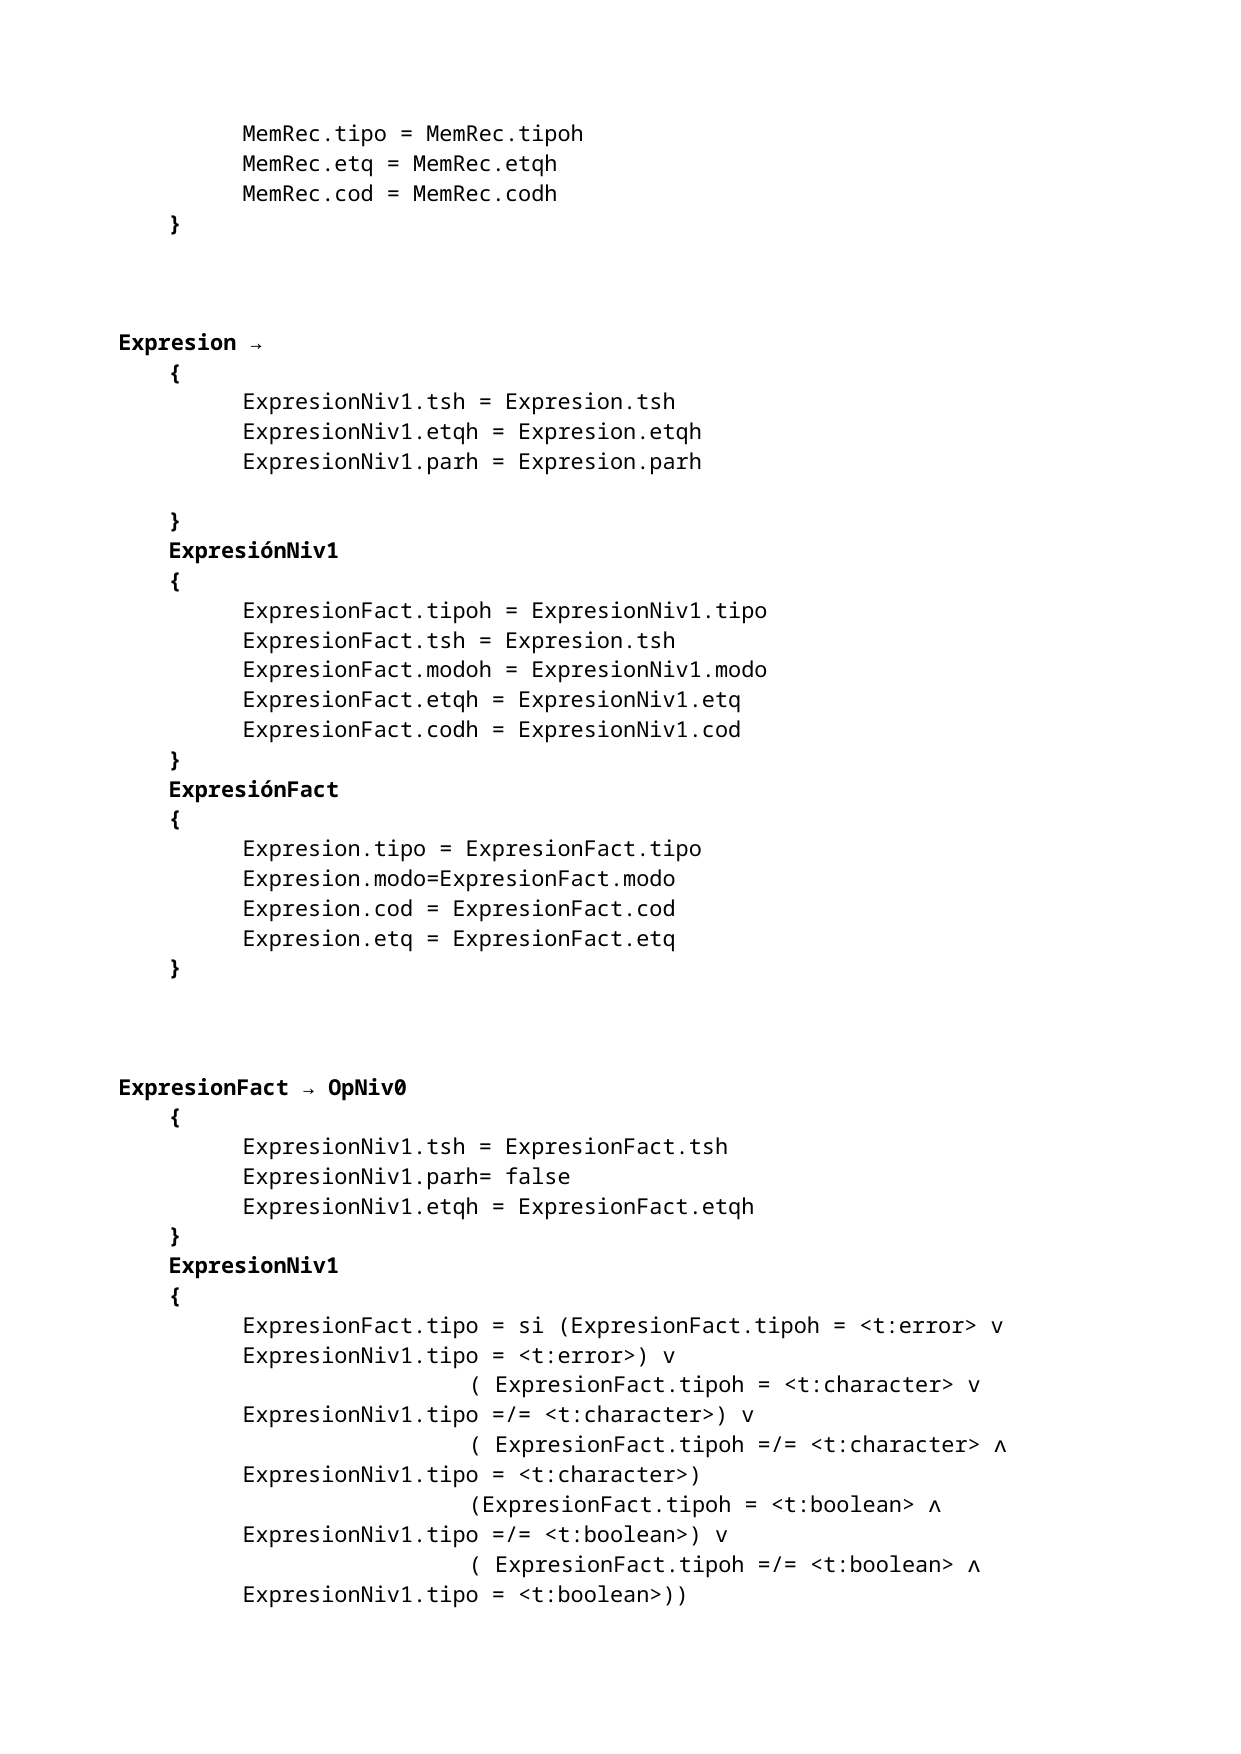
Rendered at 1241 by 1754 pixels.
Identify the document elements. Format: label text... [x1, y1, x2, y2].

text ExpresionFact.tsh = Expresion.tsh [168, 624, 1122, 654]
text { [168, 1280, 1122, 1310]
text ExpresionNiv1 [168, 1250, 1122, 1280]
text { [168, 803, 1122, 833]
text ExpresionFact.tipo = si (ExpresionFact.tipoh = <t:error> v ExpresionNiv1.tipo = <t:error>) v [168, 1310, 1122, 1369]
text ExpresiónFact [168, 773, 1122, 803]
text ( ExpresionFact.tipoh =/= <t:boolean> ᴧ ExpresionNiv1.tipo = <t:boolean>)) [168, 1548, 1122, 1608]
text { [168, 565, 1122, 595]
text ExpresionNiv1.parh = Expresion.parh [168, 446, 1122, 476]
text { [168, 356, 1122, 386]
text MemRec.etq = MemRec.etqh [168, 148, 1122, 178]
text ExpresionFact.codh = ExpresionNiv1.cod [168, 714, 1122, 744]
text ExpresionNiv1.etqh = ExpresionFact.etqh [168, 1191, 1122, 1220]
text MemRec.tipo = MemRec.tipoh [168, 118, 1122, 148]
text { [168, 1101, 1122, 1131]
text Expresion.etq = ExpresionFact.etq [168, 922, 1122, 952]
text ExpresionNiv1.etqh = Expresion.etqh [168, 416, 1122, 446]
text ExpresiónNiv1 [168, 535, 1122, 565]
text Expresion.cod = ExpresionFact.cod [168, 893, 1122, 922]
text } [168, 1220, 1122, 1250]
text ExpresionFact.modoh = ExpresionNiv1.modo [168, 654, 1122, 684]
text ( ExpresionFact.tipoh =/= <t:character> ᴧ ExpresionNiv1.tipo = <t:character>) [168, 1429, 1122, 1489]
text Expresion → [118, 327, 1122, 356]
text } [168, 207, 1122, 237]
text } [168, 505, 1122, 535]
text ExpresionFact → OpNiv0 [118, 1071, 1122, 1101]
text ( ExpresionFact.tipoh = <t:character> v ExpresionNiv1.tipo =/= <t:character>) v [168, 1369, 1122, 1429]
text ExpresionNiv1.tsh = Expresion.tsh [168, 386, 1122, 416]
text ExpresionNiv1.parh= false [168, 1161, 1122, 1191]
text ExpresionFact.tipoh = ExpresionNiv1.tipo [168, 595, 1122, 624]
text Expresion.modo=ExpresionFact.modo [168, 863, 1122, 893]
text } [168, 744, 1122, 773]
text ExpresionNiv1.tsh = ExpresionFact.tsh [168, 1131, 1122, 1161]
text } [168, 952, 1122, 982]
text Expresion.tipo = ExpresionFact.tipo [168, 833, 1122, 863]
text ExpresionFact.etqh = ExpresionNiv1.etq [168, 684, 1122, 714]
text MemRec.cod = MemRec.codh [168, 178, 1122, 207]
text (ExpresionFact.tipoh = <t:boolean> ᴧ ExpresionNiv1.tipo =/= <t:boolean>) v [168, 1489, 1122, 1548]
